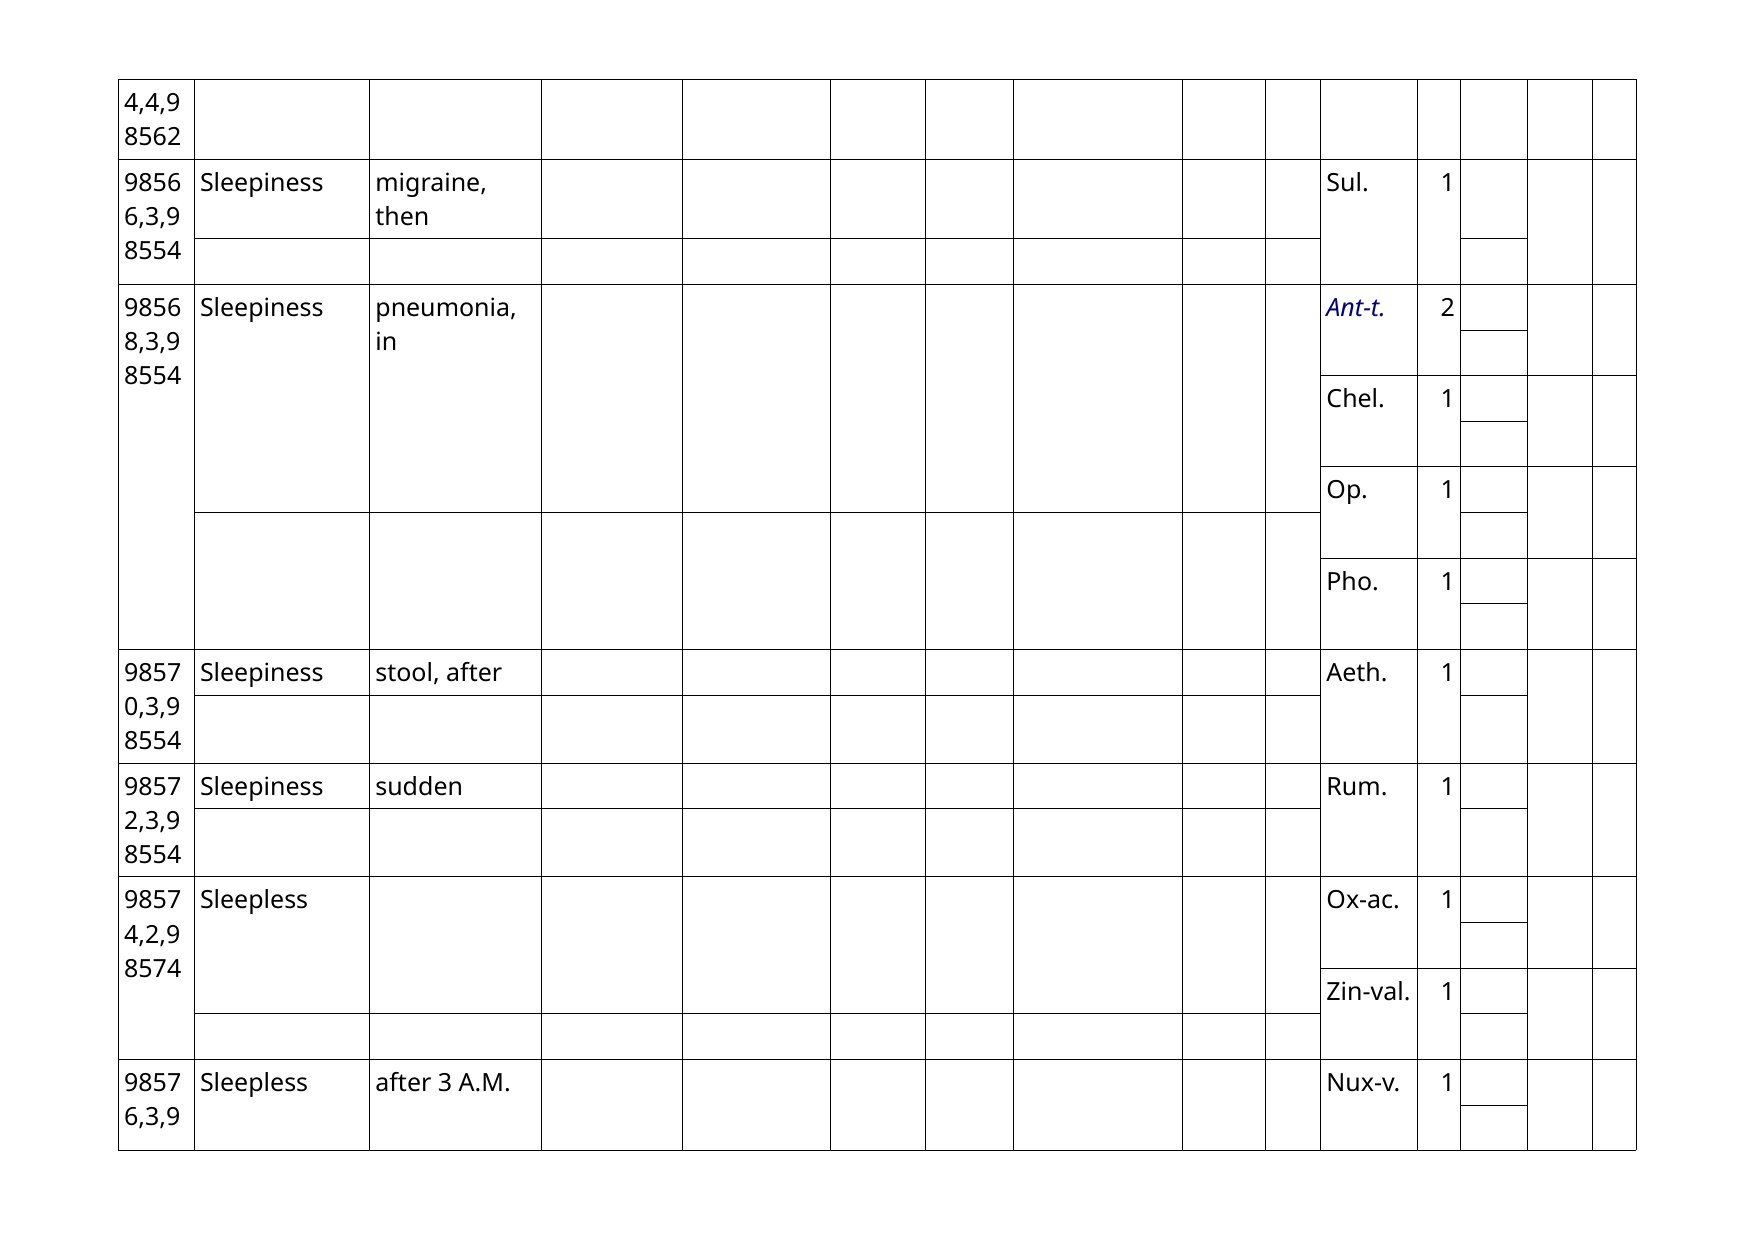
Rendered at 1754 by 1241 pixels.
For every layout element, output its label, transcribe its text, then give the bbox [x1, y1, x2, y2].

table_cell [1183, 160, 1265, 238]
table_cell [1183, 764, 1265, 808]
table_cell [1014, 877, 1182, 1013]
table_cell [1461, 969, 1527, 1013]
table_cell [1266, 1014, 1320, 1059]
table_cell [1014, 809, 1182, 876]
table_cell [1014, 650, 1182, 694]
table_cell [195, 239, 369, 284]
table_cell [1528, 877, 1592, 968]
table_cell [1593, 467, 1636, 558]
table_cell [683, 1014, 830, 1059]
table_cell [1014, 239, 1182, 284]
table_cell Sleepless [195, 1060, 369, 1150]
table_cell [926, 1014, 1013, 1059]
table_cell sudden [370, 764, 541, 808]
table_cell pneumonia, in [370, 285, 541, 512]
table_cell [831, 285, 925, 512]
table_cell 98576,3,9 [119, 1060, 194, 1150]
table_cell [1528, 764, 1592, 876]
table_cell [1183, 239, 1265, 284]
table_cell [1461, 877, 1527, 922]
table_cell [1418, 80, 1460, 158]
table_cell [542, 696, 682, 763]
table_cell [1593, 285, 1636, 375]
table_cell migraine, then [370, 160, 541, 238]
table_cell [1461, 809, 1527, 876]
table_cell [542, 809, 682, 876]
table_cell [1014, 80, 1182, 158]
table_cell [926, 239, 1013, 284]
table_cell [1461, 650, 1527, 694]
table_cell [1266, 513, 1320, 649]
table_cell [831, 513, 925, 649]
table_cell [1014, 1060, 1182, 1150]
table_cell [1461, 696, 1527, 763]
table_cell [195, 1014, 369, 1059]
table_cell [683, 160, 830, 238]
table_cell stool, after [370, 650, 541, 694]
table_cell 1 [1418, 559, 1460, 649]
table_cell [831, 877, 925, 1013]
table_cell [542, 285, 682, 512]
table_cell [1528, 559, 1592, 649]
table_cell [1461, 604, 1527, 649]
table_cell [1183, 1060, 1265, 1150]
table_cell [1266, 877, 1320, 1013]
table_cell [1593, 969, 1636, 1059]
table_cell [1014, 285, 1182, 512]
table_cell [542, 160, 682, 238]
table_cell Zin-val. [1321, 969, 1417, 1059]
table_cell [1461, 160, 1527, 238]
table_cell [683, 809, 830, 876]
table_cell [1461, 513, 1527, 558]
table_cell [1461, 764, 1527, 808]
table_cell [831, 1060, 925, 1150]
table_cell 4,4,98562 [119, 80, 194, 158]
table_cell [1266, 80, 1320, 158]
table_cell 98568,3,98554 [119, 285, 194, 649]
table_cell Ant-t. [1321, 285, 1417, 375]
table_cell [1593, 160, 1636, 284]
table_cell [1461, 1106, 1527, 1150]
table_cell [1528, 80, 1592, 158]
table_cell [1593, 877, 1636, 968]
table_cell [1461, 80, 1527, 158]
table_cell [926, 1060, 1013, 1150]
table_cell [370, 513, 541, 649]
table_cell [831, 160, 925, 238]
table_cell [1183, 650, 1265, 694]
table_cell [195, 80, 369, 158]
table_cell [1461, 1060, 1527, 1104]
table_cell [926, 877, 1013, 1013]
table_cell [1266, 696, 1320, 763]
table_cell [683, 696, 830, 763]
table_cell [683, 1060, 830, 1150]
table_cell [1461, 422, 1527, 466]
table_cell Op. [1321, 467, 1417, 558]
table_cell Aeth. [1321, 650, 1417, 763]
table_cell [1593, 650, 1636, 763]
table_cell [1014, 513, 1182, 649]
table_cell [370, 696, 541, 763]
table_cell [542, 1060, 682, 1150]
table_cell [1593, 80, 1636, 158]
table_cell Sleepiness [195, 285, 369, 512]
table_cell [1461, 1014, 1527, 1059]
table_cell [1266, 160, 1320, 238]
table_cell [1014, 1014, 1182, 1059]
table_cell [831, 239, 925, 284]
table_cell [1014, 160, 1182, 238]
table_cell [926, 285, 1013, 512]
table_cell [1528, 376, 1592, 466]
table_cell Pho. [1321, 559, 1417, 649]
table_cell [1266, 1060, 1320, 1150]
table_cell [1528, 467, 1592, 558]
table_cell [831, 650, 925, 694]
table_cell Sul. [1321, 160, 1417, 284]
table_cell [926, 513, 1013, 649]
table_cell [683, 513, 830, 649]
table_cell [1014, 696, 1182, 763]
table_cell [370, 80, 541, 158]
table_cell [1266, 285, 1320, 512]
table_cell [683, 877, 830, 1013]
table_cell [542, 239, 682, 284]
table_cell [831, 764, 925, 808]
table_cell 1 [1418, 376, 1460, 466]
table_cell [926, 696, 1013, 763]
table_cell [542, 877, 682, 1013]
table_cell 98570,3,98554 [119, 650, 194, 763]
table_cell after 3 A.M. [370, 1060, 541, 1150]
table_cell [1461, 376, 1527, 421]
table_cell [1593, 559, 1636, 649]
table_cell [1266, 239, 1320, 284]
table_cell [831, 80, 925, 158]
table_cell Chel. [1321, 376, 1417, 466]
table_cell [1461, 285, 1527, 329]
table_cell [1266, 650, 1320, 694]
table_cell [683, 80, 830, 158]
table_cell [370, 1014, 541, 1059]
table_cell [926, 809, 1013, 876]
table_cell [1183, 285, 1265, 512]
table_cell [542, 80, 682, 158]
table_cell Rum. [1321, 764, 1417, 876]
table_cell [195, 513, 369, 649]
table_cell [370, 239, 541, 284]
table_cell [542, 650, 682, 694]
table_cell [1461, 467, 1527, 512]
table_cell Sleepiness [195, 160, 369, 238]
table_cell 1 [1418, 969, 1460, 1059]
table_cell [831, 696, 925, 763]
table_cell Sleepiness [195, 650, 369, 694]
table_cell 98566,3,98554 [119, 160, 194, 284]
table_cell [831, 1014, 925, 1059]
table_cell [370, 877, 541, 1013]
table_cell 2 [1418, 285, 1460, 375]
table_cell [831, 809, 925, 876]
table_cell [370, 809, 541, 876]
table_cell [1593, 1060, 1636, 1150]
table_cell [1593, 376, 1636, 466]
table_cell [542, 764, 682, 808]
table_cell Sleepiness [195, 764, 369, 808]
table_cell [926, 764, 1013, 808]
table_cell [1461, 331, 1527, 375]
table_cell [195, 809, 369, 876]
table_cell 1 [1418, 877, 1460, 968]
table_cell Nux-v. [1321, 1060, 1417, 1150]
table_cell [542, 1014, 682, 1059]
table_cell [1528, 1060, 1592, 1150]
table_cell Sleepless [195, 877, 369, 1013]
table_cell [1461, 923, 1527, 968]
table_cell 1 [1418, 160, 1460, 284]
table_cell [1014, 764, 1182, 808]
table_cell [926, 160, 1013, 238]
table_cell [1461, 559, 1527, 603]
table_cell [1183, 696, 1265, 763]
table_cell [1183, 80, 1265, 158]
table_cell 1 [1418, 764, 1460, 876]
table_cell [1183, 513, 1265, 649]
table_cell [1183, 809, 1265, 876]
table_cell [195, 696, 369, 763]
table_cell 1 [1418, 467, 1460, 558]
table_cell 1 [1418, 650, 1460, 763]
table_cell Ox-ac. [1321, 877, 1417, 968]
table_cell [1528, 650, 1592, 763]
table_cell [926, 650, 1013, 694]
table_cell 98574,2,98574 [119, 877, 194, 1059]
table_cell [542, 513, 682, 649]
table_cell [1183, 1014, 1265, 1059]
table_cell 1 [1418, 1060, 1460, 1150]
table_cell [683, 239, 830, 284]
table_cell [926, 80, 1013, 158]
table_cell [683, 764, 830, 808]
table_cell [1266, 764, 1320, 808]
table_cell [1593, 764, 1636, 876]
table_cell [683, 650, 830, 694]
table_cell 98572,3,98554 [119, 764, 194, 876]
table_cell [1321, 80, 1417, 158]
table_cell [1266, 809, 1320, 876]
table_cell [683, 285, 830, 512]
table_cell [1528, 285, 1592, 375]
table_cell [1183, 877, 1265, 1013]
table_cell [1528, 969, 1592, 1059]
table_cell [1461, 239, 1527, 284]
table_cell [1528, 160, 1592, 284]
